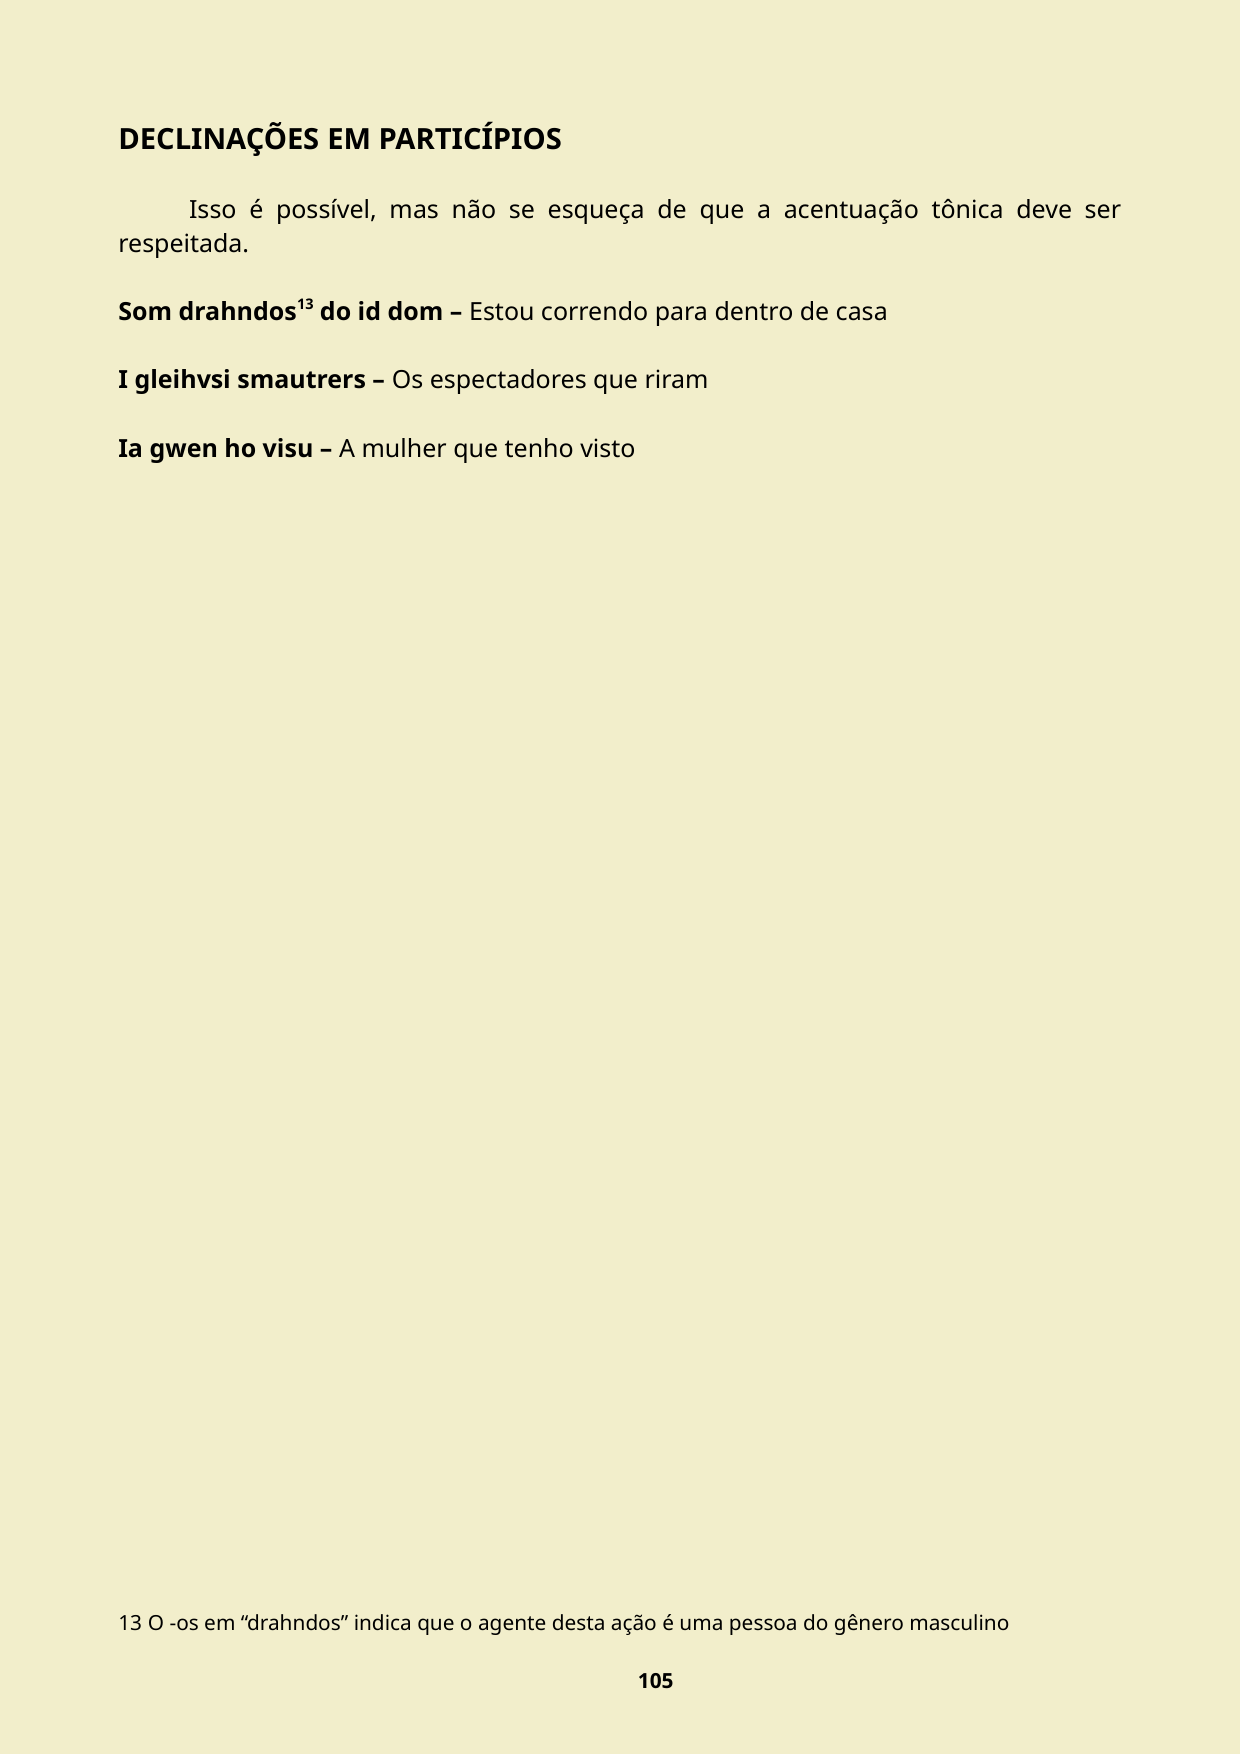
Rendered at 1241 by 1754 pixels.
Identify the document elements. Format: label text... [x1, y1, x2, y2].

text Ia gwen ho visu – A mulher que tenho visto [118, 430, 1122, 464]
subtitle DECLINAÇÕES EM PARTICÍPIOS [118, 118, 1122, 158]
text I gleihvsi smautrers – Os espectadores que riram [118, 362, 1122, 396]
text Isso é possível, mas não se esqueça de que a acentuação tônica deve ser respeitada. [118, 192, 1122, 260]
text O -os em “drahndos” indica que o agente desta ação é uma pessoa do gênero masculino [118, 1608, 1122, 1637]
text Som drahndos do id dom – Estou correndo para dentro de casa [118, 294, 1122, 328]
